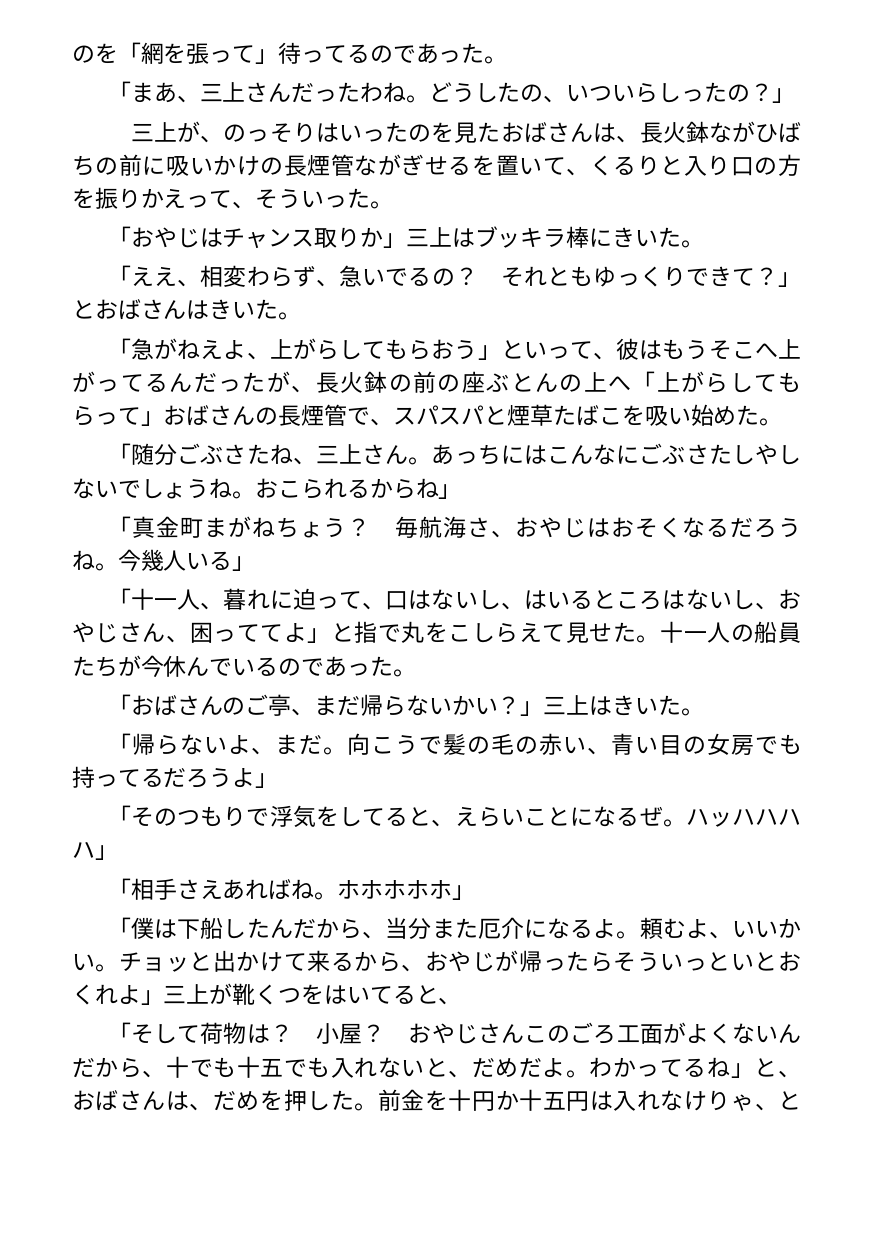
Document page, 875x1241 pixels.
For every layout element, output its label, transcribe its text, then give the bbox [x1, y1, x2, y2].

text 「急がねえよ、上がらしてもらおう」といって、彼はもうそこへ上がってるんだったが、長火鉢の前の座ぶとんの上へ「上がらしてもらって」おばさんの長煙管で、スパスパと煙草たばこを吸い始めた。 [72, 332, 802, 431]
text 「真金町まがねちょう？ 毎航海さ、おやじはおそくなるだろうね。今幾人いる」 [72, 509, 802, 576]
text 三上が、のっそりはいったのを見たおばさんは、長火鉢ながひばちの前に吸いかけの長煙管ながぎせるを置いて、くるりと入り口の方を振りかえって、そういった。 [72, 114, 802, 214]
text 「おやじはチャンス取りか」三上はブッキラ棒にきいた。 [72, 220, 802, 253]
text のを「網を張って」待ってるのであった。 [72, 36, 802, 69]
text 「随分ごぶさたね、三上さん。あっちにはこんなにごぶさたしやしないでしょうね。おこられるからね」 [72, 437, 802, 504]
text 「まあ、三上さんだったわね。どうしたの、いついらしったの？」 [72, 75, 802, 108]
text 「そして荷物は？ 小屋？ おやじさんこのごろ工面がよくないんだから、十でも十五でも入れないと、だめだよ。わかってるね」と、おばさんは、だめを押した。前金を十円か十五円は入れなけりゃ、と [72, 1016, 802, 1116]
text 「相手さえあればね。ホホホホホ」 [72, 872, 802, 905]
text 「僕は下船したんだから、当分また厄介になるよ。頼むよ、いいかい。チョッと出かけて来るから、おやじが帰ったらそういっといとおくれよ」三上が靴くつをはいてると、 [72, 911, 802, 1010]
text 「帰らないよ、まだ。向こうで髪の毛の赤い、青い目の女房でも持ってるだろうよ」 [72, 727, 802, 793]
text 「おばさんのご亭、まだ帰らないかい？」三上はきいた。 [72, 688, 802, 721]
text 「十一人、暮れに迫って、口はないし、はいるところはないし、おやじさん、困っててよ」と指で丸をこしらえて見せた。十一人の船員たちが今休んでいるのであった。 [72, 582, 802, 682]
text 「ええ、相変わらず、急いでるの？ それともゆっくりできて？」とおばさんはきいた。 [72, 259, 802, 326]
text 「そのつもりで浮気をしてると、えらいことになるぜ。ハッハハハハ」 [72, 799, 802, 866]
